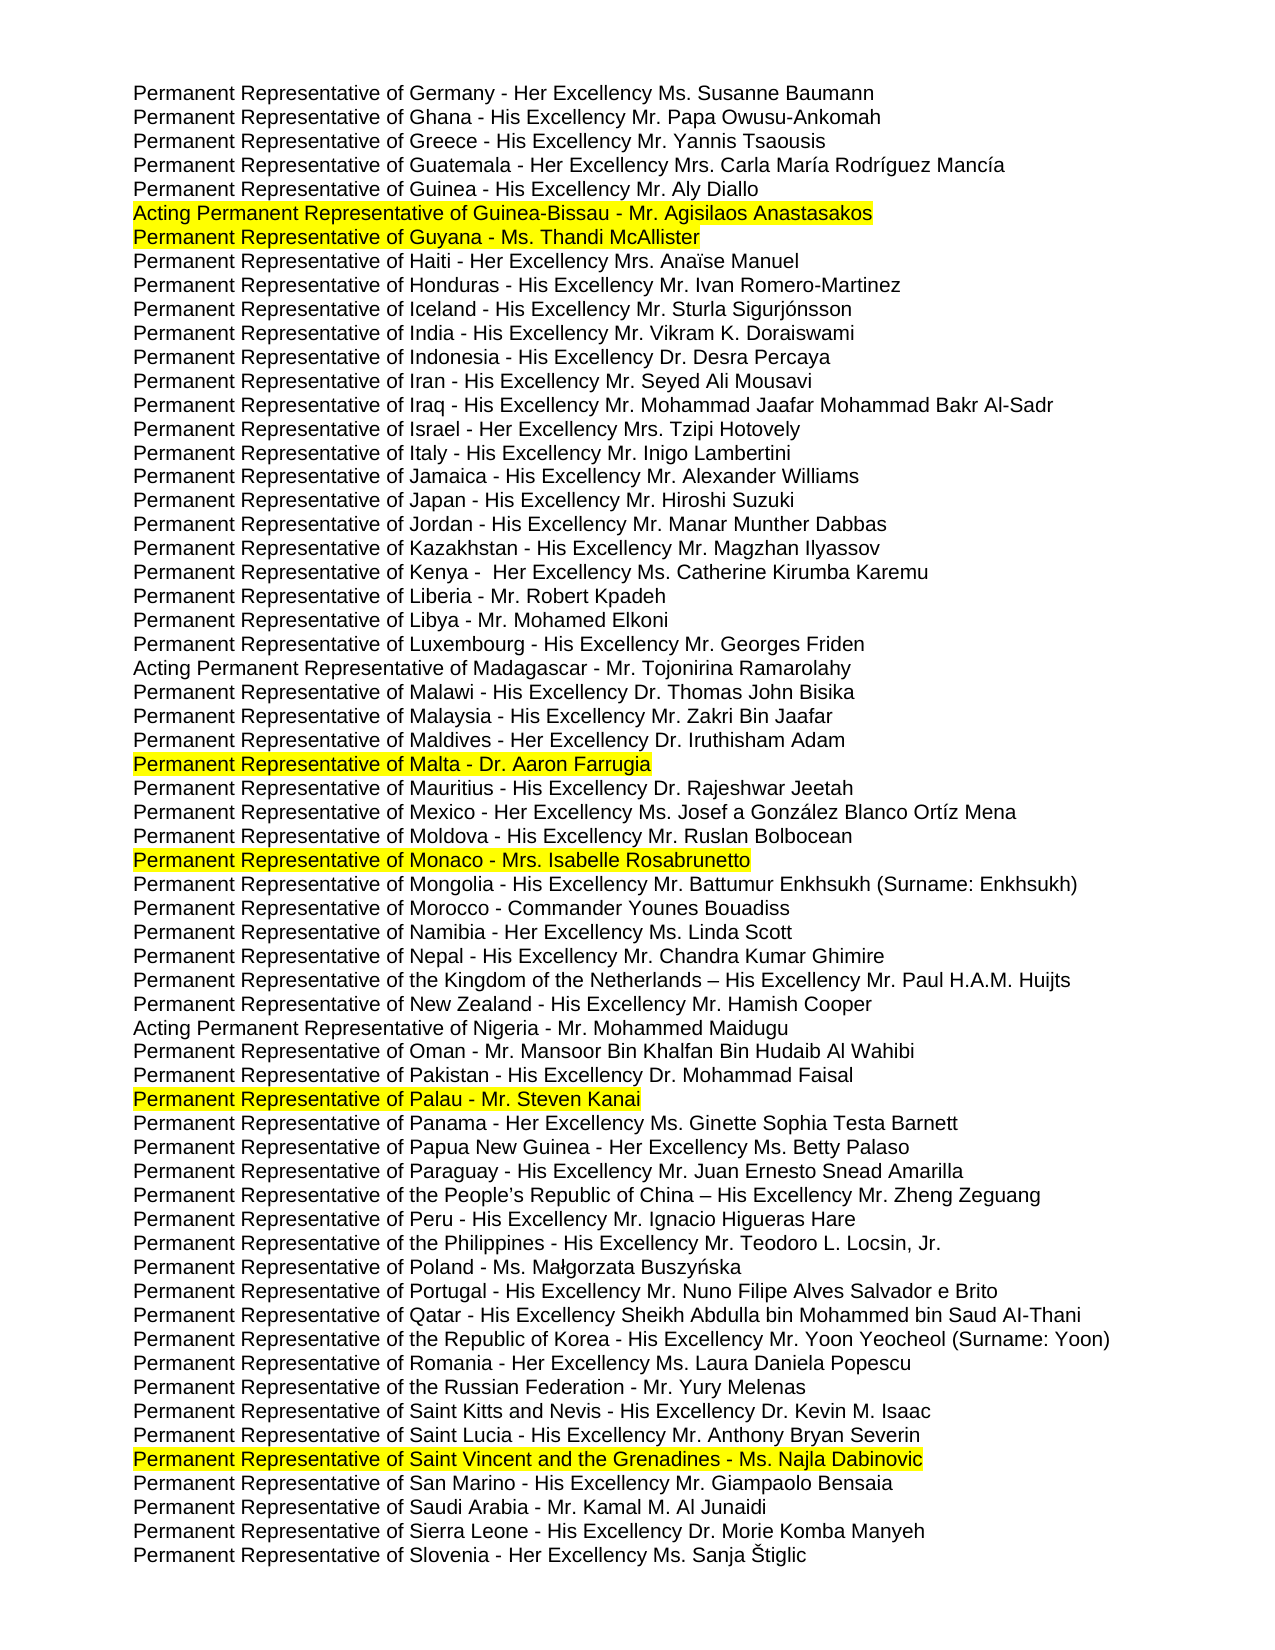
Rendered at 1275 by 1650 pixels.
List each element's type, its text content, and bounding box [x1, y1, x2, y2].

text Permanent Representative of the People’s Republic of China – His Excellency Mr. Zheng Zeguang Permanent Representative of Peru - His Excellency Mr. Ignacio Higueras Hare Permanent Representative of the Philippines - His Excellency Mr. Teodoro L. Locsin, Jr. Permanent Representative of Poland - Ms. Małgorzata Buszyńska Permanent Representative of Portugal - His Excellency Mr. Nuno Filipe Alves Salvador e Brito Permanent Representative of Qatar - His Excellency Sheikh Abdulla bin Mohammed bin Saud AI-Thani Permanent Representative of the Republic of Korea - His Excellency Mr. Yoon Yeocheol (Surname: Yoon) Permanent Representative of Romania - Her Excellency Ms. Laura Daniela Popescu Permanent Representative of the Russian Federation - Mr. Yury Melenas Permanent Representative of Saint Kitts and Nevis - His Excellency Dr. Kevin M. Isaac Permanent Representative of Saint Lucia - His Excellency Mr. Anthony Bryan Severin Permanent Representative of Saint Vincent and the Grenadines - Ms. Najla Dabinovic Permanent Representative of San Marino - His Excellency Mr. Giampaolo Bensaia Permanent Representative of Saudi Arabia - Mr. Kamal M. Al Junaidi Permanent Representative of Sierra Leone - His Excellency Dr. Morie Komba Manyeh Permanent Representative of Slovenia - Her Excellency Ms. Sanja Štiglic [133, 1183, 1181, 1566]
text Permanent Representative of Germany - Her Excellency Ms. Susanne Baumann Permanent Representative of Ghana - His Excellency Mr. Papa Owusu-Ankomah Permanent Representative of Greece - His Excellency Mr. Yannis Tsaousis Permanent Representative of Guatemala - Her Excellency Mrs. Carla María Rodríguez Mancía Permanent Representative of Guinea - His Excellency Mr. Aly Diallo Acting Permanent Representative of Guinea-Bissau - Mr. Agisilaos Anastasakos Permanent Representative of Guyana - Ms. Thandi McAllister Permanent Representative of Haiti - Her Excellency Mrs. Anaïse Manuel Permanent Representative of Honduras - His Excellency Mr. Ivan Romero-Martinez Permanent Representative of Iceland - His Excellency Mr. Sturla Sigurjónsson Permanent Representative of India - His Excellency Mr. Vikram K. Doraiswami Permanent Representative of Indonesia - His Excellency Dr. Desra Percaya Permanent Representative of Iran - His Excellency Mr. Seyed Ali Mousavi Permanent Representative of Iraq - His Excellency Mr. Mohammad Jaafar Mohammad Bakr Al-Sadr Permanent Representative of Israel - Her Excellency Mrs. Tzipi Hotovely Permanent Representative of Italy - His Excellency Mr. Inigo Lambertini Permanent Representative of Jamaica - His Excellency Mr. Alexander Williams Permanent Representative of Japan - His Excellency Mr. Hiroshi Suzuki Permanent Representative of Jordan - His Excellency Mr. Manar Munther Dabbas Permanent Representative of Kazakhstan - His Excellency Mr. Magzhan Ilyassov Permanent Representative of Kenya - Her Excellency Ms. Catherine Kirumba Karemu Permanent Representative of Liberia - Mr. Robert Kpadeh Permanent Representative of Libya - Mr. Mohamed Elkoni Permanent Representative of Luxembourg - His Excellency Mr. Georges Friden Acting Permanent Representative of Madagascar - Mr. Tojonirina Ramarolahy Permanent Representative of Malawi - His Excellency Dr. Thomas John Bisika Permanent Representative of Malaysia - His Excellency Mr. Zakri Bin Jaafar Permanent Representative of Maldives - Her Excellency Dr. Iruthisham Adam Permanent Representative of Malta - Dr. Aaron Farrugia Permanent Representative of Mauritius - His Excellency Dr. Rajeshwar Jeetah Permanent Representative of Mexico - Her Excellency Ms. Josef a González Blanco Ortíz Mena Permanent Representative of Moldova - His Excellency Mr. Ruslan Bolbocean Permanent Representative of Monaco - Mrs. Isabelle Rosabrunetto Permanent Representative of Mongolia - His Excellency Mr. Battumur Enkhsukh (Surname: Enkhsukh) Permanent Representative of Morocco - Commander Younes Bouadiss Permanent Representative of Namibia - Her Excellency Ms. Linda Scott Permanent Representative of Nepal - His Excellency Mr. Chandra Kumar Ghimire Permanent Representative of the Kingdom of the Netherlands – His Excellency Mr. Paul H.A.M. Huijts Permanent Representative of New Zealand - His Excellency Mr. Hamish Cooper Acting Permanent Representative of Nigeria - Mr. Mohammed Maidugu Permanent Representative of Oman - Mr. Mansoor Bin Khalfan Bin Hudaib Al Wahibi Permanent Representative of Pakistan - His Excellency Dr. Mohammad Faisal Permanent Representative of Palau - Mr. Steven Kanai Permanent Representative of Panama - Her Excellency Ms. Ginette Sophia Testa Barnett Permanent Representative of Papua New Guinea - Her Excellency Ms. Betty Palaso [133, 81, 1181, 1159]
text Permanent Representative of Paraguay - His Excellency Mr. Juan Ernesto Snead Amarilla [133, 1159, 1181, 1183]
